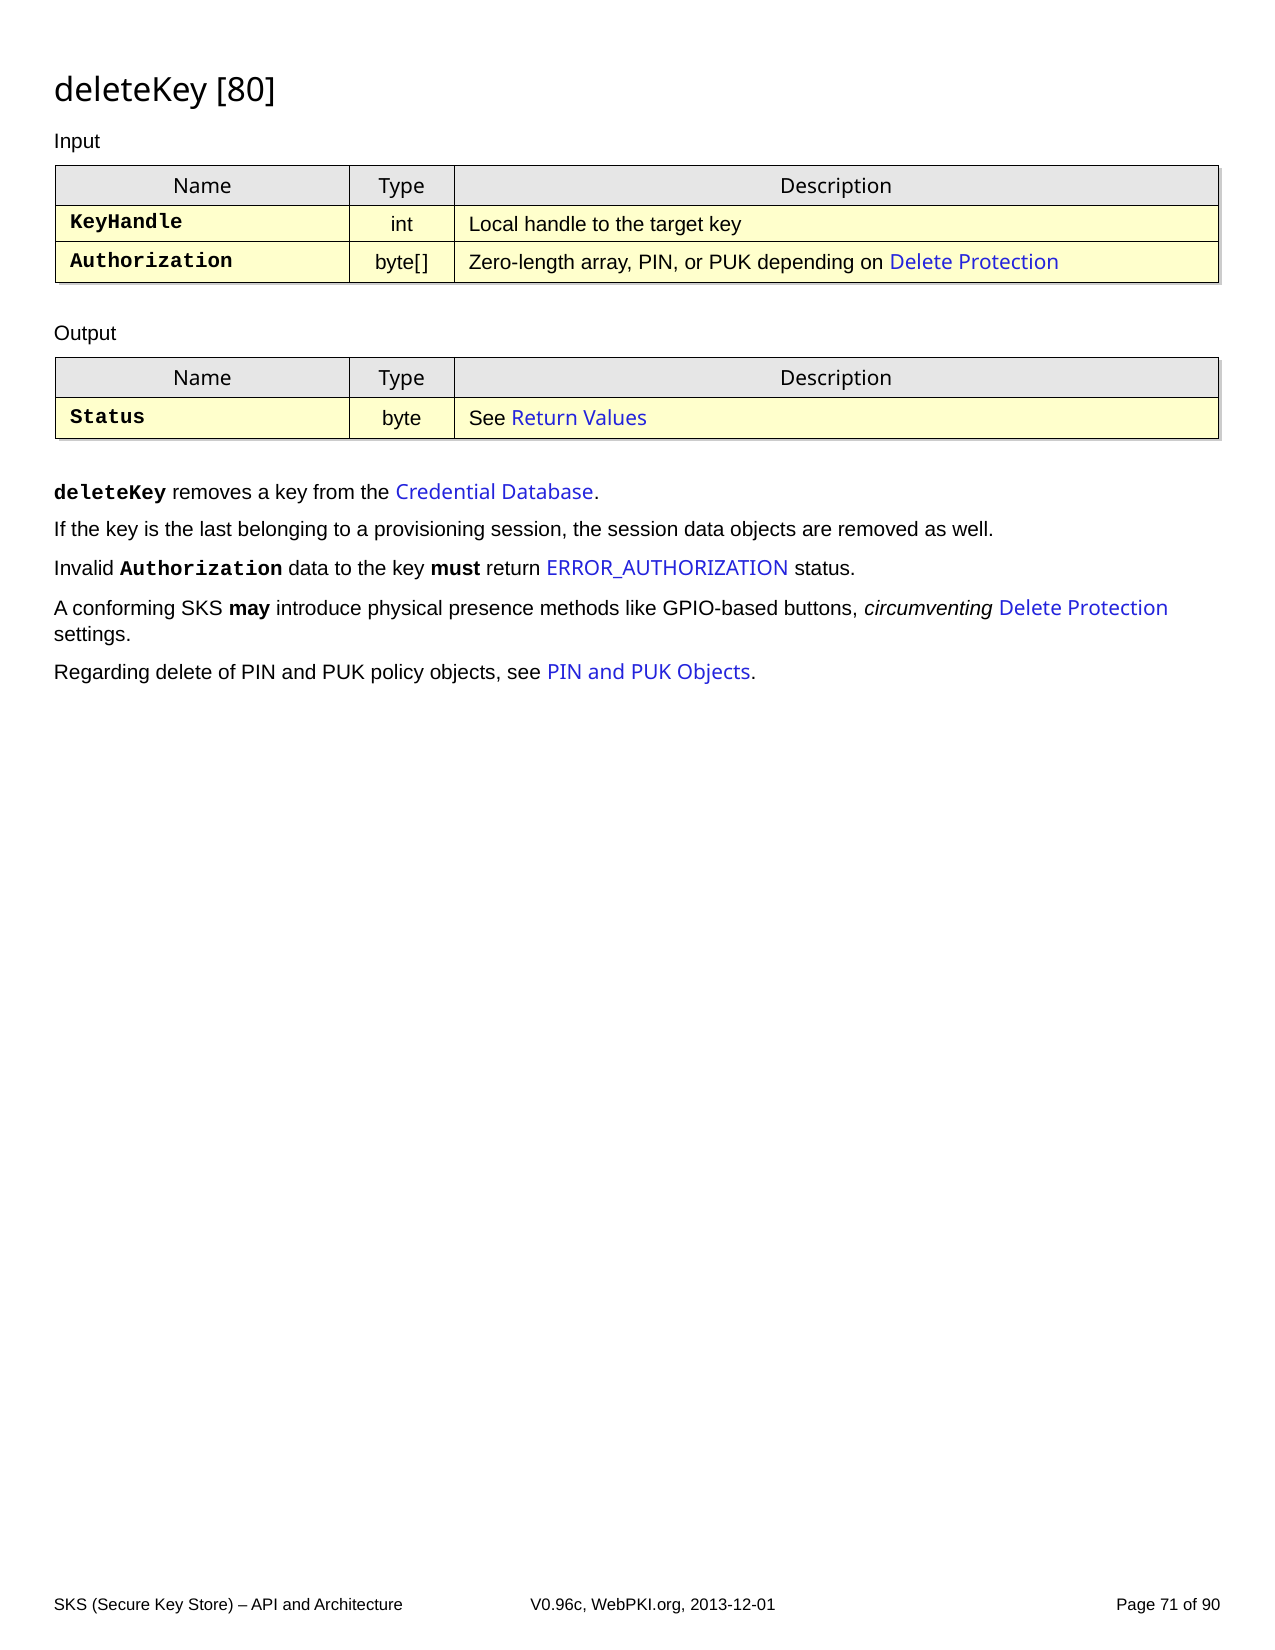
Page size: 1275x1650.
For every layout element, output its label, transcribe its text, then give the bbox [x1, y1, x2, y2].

table_header Type [350, 358, 454, 397]
table_cell Local handle to the target key [455, 206, 1218, 241]
text A conforming SKS may introduce physical presence methods like GPIO-based buttons, circumventing Delete Protection settings. [54, 593, 1221, 646]
text deleteKey removes a key from the Credential Database. [54, 477, 1221, 506]
table_header Name [56, 166, 349, 205]
text Invalid Authorization data to the key must return ERROR_AUTHORIZATION status. [54, 553, 1221, 582]
text If the key is the last belonging to a provisioning session, the session data objects are removed as well. [54, 517, 1221, 541]
text Regarding delete of PIN and PUK policy objects, see PIN and PUK Objects. [54, 657, 1221, 686]
table_cell Zero-length array, PIN, or PUK depending on Delete Protection [455, 242, 1218, 282]
table_cell KeyHandle [56, 206, 349, 241]
text Output [54, 321, 1221, 345]
table_header Description [455, 166, 1218, 205]
table_header Type [350, 166, 454, 205]
table_header Name [56, 358, 349, 397]
subtitle deleteKey [80] [54, 66, 1221, 111]
table_header Description [455, 358, 1218, 397]
table_cell See Return Values [455, 398, 1218, 438]
table_cell Status [56, 398, 349, 438]
table_cell Authorization [56, 242, 349, 282]
text Input [54, 129, 1221, 153]
table_cell byte⁮[ ] [350, 242, 454, 282]
table_cell byte [350, 398, 454, 438]
table_cell int [350, 206, 454, 241]
